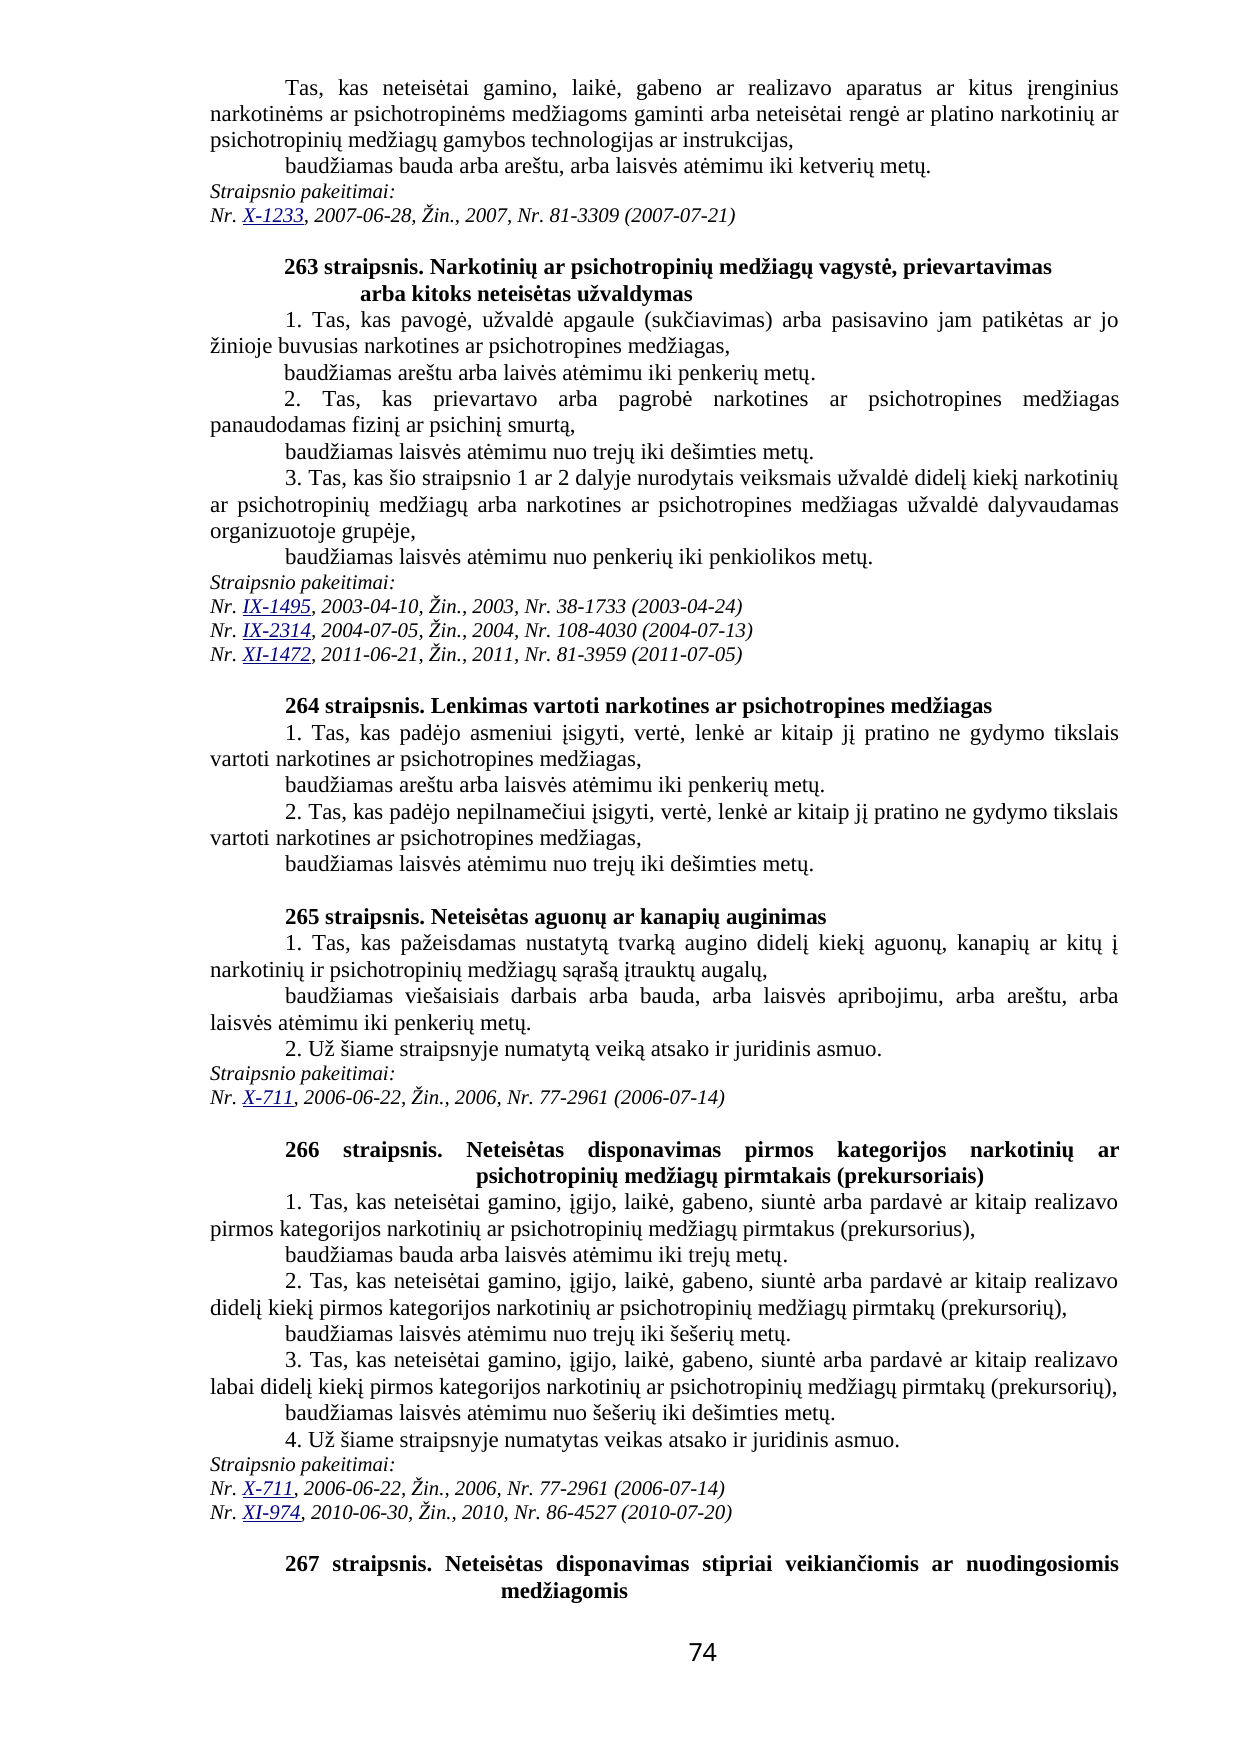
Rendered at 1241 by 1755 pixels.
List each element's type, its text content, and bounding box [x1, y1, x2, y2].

text Nr. IX-1495, 2003-04-10, Žin., 2003, Nr. 38-1733 (2003-04-24) [210, 594, 1120, 618]
text 1. Tas, kas pavogė, užvaldė apgaule (sukčiavimas) arba pasisavino jam patikėtas ar jo žinioje buvusias narkotines ar psichotropines medžiagas, [210, 306, 1120, 359]
text 4. Už šiame straipsnyje numatytas veikas atsako ir juridinis asmuo. [210, 1426, 1120, 1452]
text baudžiamas areštu arba laivės atėmimu iki penkerių metų. [210, 359, 1120, 385]
text 267 straipsnis. Neteisėtas disponavimas stipriai veikiančiomis ar nuodingosiomis medžiagomis [285, 1551, 1120, 1603]
text baudžiamas laisvės atėmimu nuo penkerių iki penkiolikos metų. [210, 543, 1120, 570]
text baudžiamas laisvės atėmimu nuo šešerių iki dešimties metų. [210, 1399, 1120, 1426]
text 3. Tas, kas šio straipsnio 1 ar 2 dalyje nurodytais veiksmais užvaldė didelį kiekį narkotinių ar psichotropinių medžiagų arba narkotines ar psichotropines medžiagas užvaldė dalyvaudamas organizuotoje grupėje, [210, 464, 1120, 543]
text 3. Tas, kas neteisėtai gamino, įgijo, laikė, gabeno, siuntė arba pardavė ar kitaip realizavo labai didelį kiekį pirmos kategorijos narkotinių ar psichotropinių medžiagų pirmtakų (prekursorių), [210, 1347, 1120, 1399]
text Straipsnio pakeitimai: [210, 570, 1120, 594]
text Straipsnio pakeitimai: [210, 1061, 1120, 1085]
text 1. Tas, kas neteisėtai gamino, įgijo, laikė, gabeno, siuntė arba pardavė ar kitaip realizavo pirmos kategorijos narkotinių ar psichotropinių medžiagų pirmtakus (prekursorius), [210, 1188, 1120, 1241]
text 2. Tas, kas neteisėtai gamino, įgijo, laikė, gabeno, siuntė arba pardavė ar kitaip realizavo didelį kiekį pirmos kategorijos narkotinių ar psichotropinių medžiagų pirmtakų (prekursorių), [210, 1267, 1120, 1320]
text baudžiamas laisvės atėmimu nuo trejų iki dešimties metų. [210, 438, 1120, 464]
text Nr. XI-974, 2010-06-30, Žin., 2010, Nr. 86-4527 (2010-07-20) [210, 1500, 1120, 1524]
text baudžiamas laisvės atėmimu nuo trejų iki šešerių metų. [210, 1320, 1120, 1347]
text 1. Tas, kas pažeisdamas nustatytą tvarką augino didelį kiekį aguonų, kanapių ar kitų į narkotinių ir psichotropinių medžiagų sąrašą įtrauktų augalų, [210, 929, 1120, 982]
text Tas, kas neteisėtai gamino, laikė, gabeno ar realizavo aparatus ar kitus įrenginius narkotinėms ar psichotropinėms medžiagoms gaminti arba neteisėtai rengė ar platino narkotinių ar psichotropinių medžiagų gamybos technologijas ar instrukcijas, [210, 73, 1120, 153]
text baudžiamas bauda arba areštu, arba laisvės atėmimu iki ketverių metų. [210, 153, 1120, 179]
text baudžiamas areštu arba laisvės atėmimu iki penkerių metų. [210, 771, 1120, 798]
text 2. Už šiame straipsnyje numatytą veiką atsako ir juridinis asmuo. [210, 1035, 1120, 1061]
text 265 straipsnis. Neteisėtas aguonų ar kanapių auginimas [210, 903, 1120, 929]
text Straipsnio pakeitimai: [210, 179, 1120, 203]
text Nr. X-711, 2006-06-22, Žin., 2006, Nr. 77-2961 (2006-07-14) [210, 1476, 1120, 1500]
text 1. Tas, kas padėjo asmeniui įsigyti, vertė, lenkė ar kitaip jį pratino ne gydymo tikslais vartoti narkotines ar psichotropines medžiagas, [210, 719, 1120, 771]
text baudžiamas laisvės atėmimu nuo trejų iki dešimties metų. [210, 850, 1120, 877]
text baudžiamas bauda arba laisvės atėmimu iki trejų metų. [210, 1241, 1120, 1267]
text Nr. X-1233, 2007-06-28, Žin., 2007, Nr. 81-3309 (2007-07-21) [210, 203, 1120, 227]
text Nr. XI-1472, 2011-06-21, Žin., 2011, Nr. 81-3959 (2011-07-05) [210, 642, 1120, 666]
text 2. Tas, kas prievartavo arba pagrobė narkotines ar psichotropines medžiagas panaudodamas fizinį ar psichinį smurtą, [210, 385, 1120, 438]
text 2. Tas, kas padėjo nepilnamečiui įsigyti, vertė, lenkė ar kitaip jį pratino ne gydymo tikslais vartoti narkotines ar psichotropines medžiagas, [210, 798, 1120, 850]
text Nr. IX-2314, 2004-07-05, Žin., 2004, Nr. 108-4030 (2004-07-13) [210, 618, 1120, 642]
text 264 straipsnis. Lenkimas vartoti narkotines ar psichotropines medžiagas [210, 692, 1120, 719]
text arba kitoks neteisėtas užvaldymas [210, 280, 1120, 306]
text 263 straipsnis. Narkotinių ar psichotropinių medžiagų vagystė, prievartavimas [210, 253, 1120, 280]
text Straipsnio pakeitimai: [210, 1452, 1120, 1476]
text Nr. X-711, 2006-06-22, Žin., 2006, Nr. 77-2961 (2006-07-14) [210, 1085, 1120, 1109]
text baudžiamas viešaisiais darbais arba bauda, arba laisvės apribojimu, arba areštu, arba laisvės atėmimu iki penkerių metų. [210, 982, 1120, 1035]
text 266 straipsnis. Neteisėtas disponavimas pirmos kategorijos narkotinių ar psichotropinių medžiagų pirmtakais (prekursoriais) [285, 1136, 1120, 1188]
